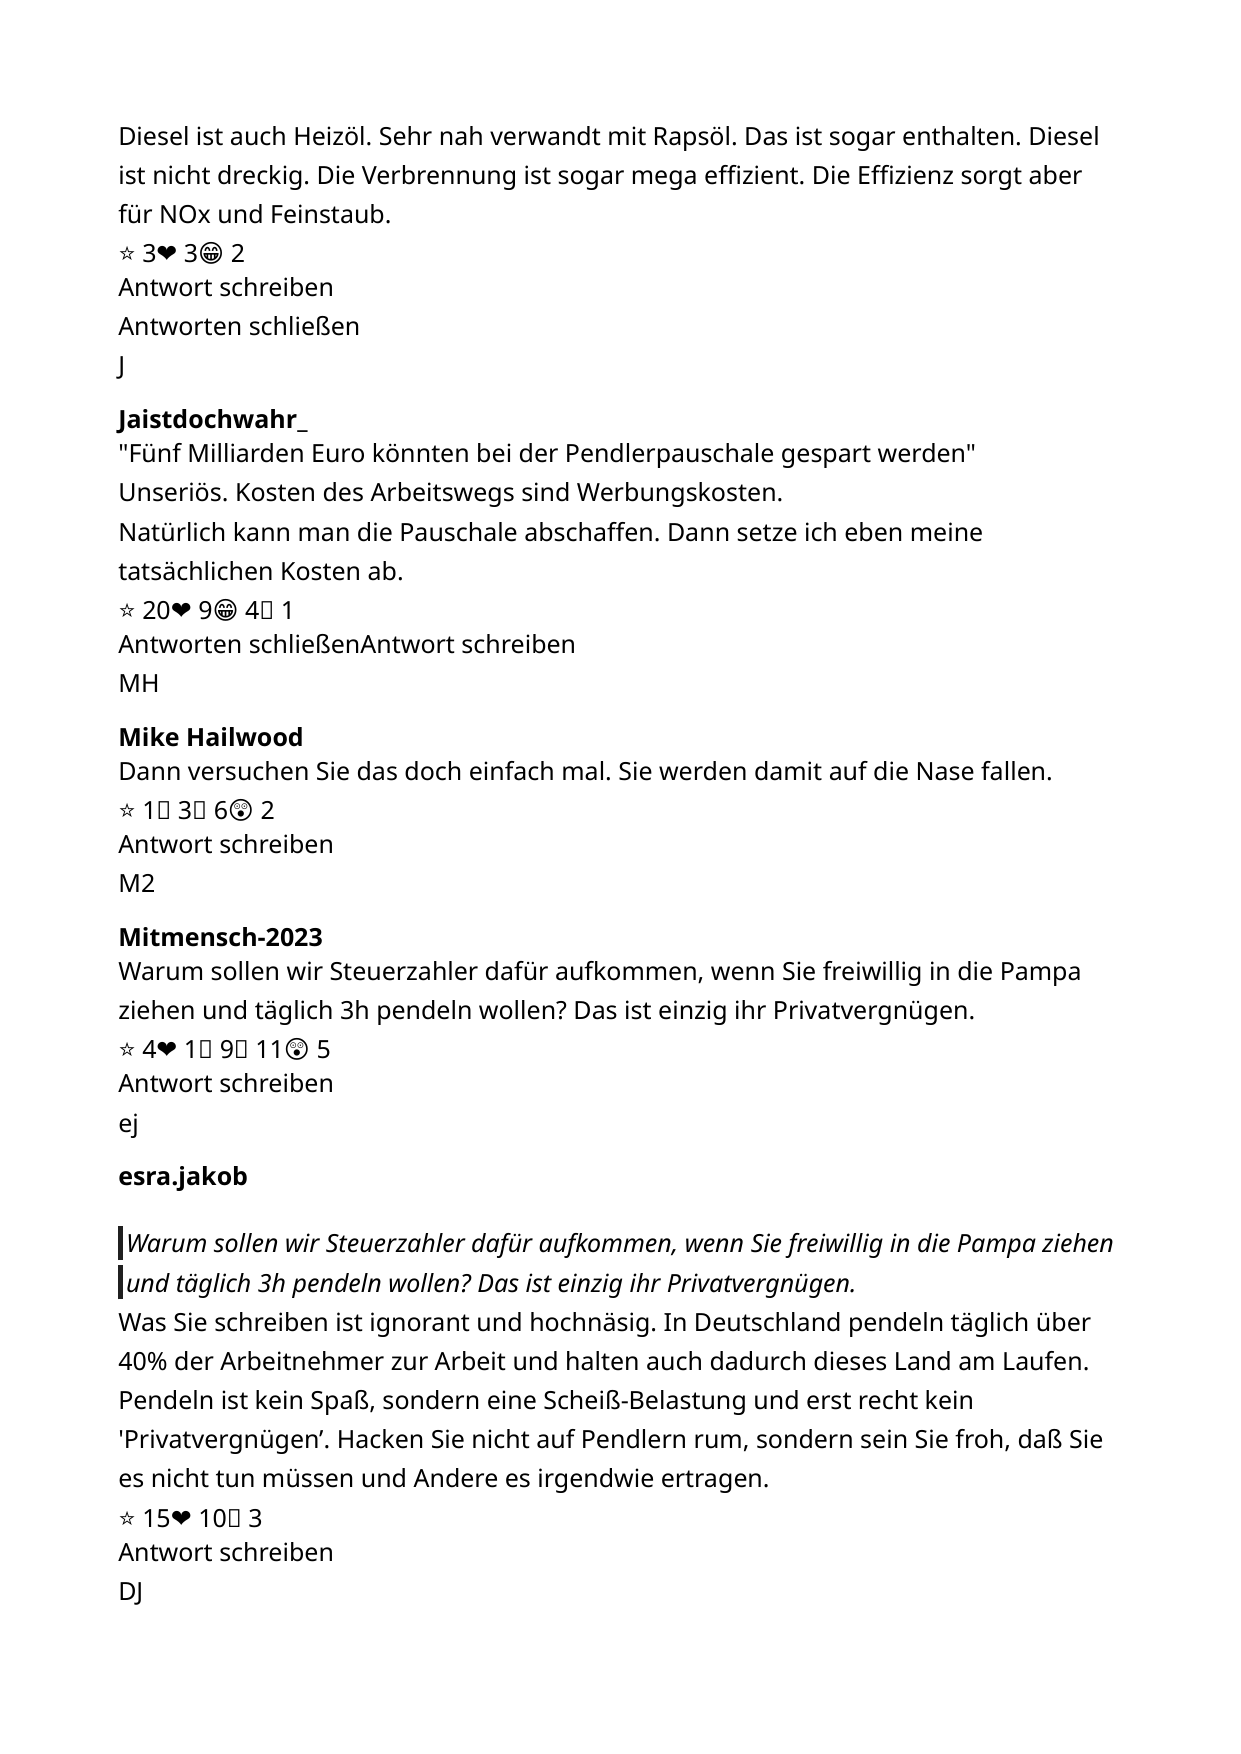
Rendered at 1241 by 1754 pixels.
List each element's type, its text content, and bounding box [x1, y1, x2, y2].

text Unseriös. Kosten des Arbeitswegs sind Werbungskosten. [118, 475, 1122, 509]
text Dann versuchen Sie das doch einfach mal. Sie werden damit auf die Nase fallen. [118, 753, 1122, 788]
text ⭐️ 1🙁 3🤨 6😲 2 [118, 793, 1122, 827]
text ⭐️ 4❤️ 1🙁 9🤨 11😲 5 [118, 1032, 1122, 1066]
text ⭐️ 15❤️ 10🤨 3 [118, 1500, 1122, 1534]
subtitle Mike Hailwood [118, 719, 1122, 753]
text M2 [118, 866, 1122, 900]
subtitle Mitmensch-2023 [118, 920, 1122, 954]
text ⭐️ 20❤️ 9😁 4🤨 1 [118, 592, 1122, 627]
text MH [118, 666, 1122, 700]
text DJ [118, 1573, 1122, 1608]
text J [118, 348, 1122, 382]
text Was Sie schreiben ist ignorant und hochnäsig. In Deutschland pendeln täglich über 40% der Arbeitnehmer zur Arbeit und halten auch dadurch dieses Land am Laufen. [118, 1304, 1122, 1378]
text Warum sollen wir Steuerzahler dafür aufkommen, wenn Sie freiwillig in die Pampa ziehen und täglich 3h pendeln wollen? Das ist einzig ihr Privatvergnügen. [118, 1226, 1122, 1299]
text Warum sollen wir Steuerzahler dafür aufkommen, wenn Sie freiwillig in die Pampa ziehen und täglich 3h pendeln wollen? Das ist einzig ihr Privatvergnügen. [118, 954, 1122, 1027]
subtitle Jaistdochwahr_ [118, 402, 1122, 436]
text Antwort schreiben [118, 1534, 1122, 1568]
text Antworten schließenAntwort schreiben [118, 627, 1122, 661]
text Antwort schreiben [118, 1066, 1122, 1100]
text "Fünf Milliarden Euro könnten bei der Pendlerpauschale gespart werden" [118, 436, 1122, 470]
text Antworten schließen [118, 309, 1122, 343]
text Natürlich kann man die Pauschale abschaffen. Dann setze ich eben meine tatsächlichen Kosten ab. [118, 514, 1122, 587]
text ⭐️ 3❤️ 3😁 2 [118, 236, 1122, 270]
text Antwort schreiben [118, 827, 1122, 861]
text Antwort schreiben [118, 270, 1122, 304]
text ej [118, 1105, 1122, 1139]
text Diesel ist auch Heizöl. Sehr nah verwandt mit Rapsöl. Das ist sogar enthalten. Diesel ist nicht dreckig. Die Verbrennung ist sogar mega effizient. Die Effizienz sorgt aber für NOx und Feinstaub. [118, 118, 1122, 231]
subtitle esra.jakob [118, 1159, 1122, 1193]
text Pendeln ist kein Spaß, sondern eine Scheiß-Belastung und erst recht kein 'Privatvergnügen’. Hacken Sie nicht auf Pendlern rum, sondern sein Sie froh, daß Sie es nicht tun müssen und Andere es irgendwie ertragen. [118, 1383, 1122, 1495]
